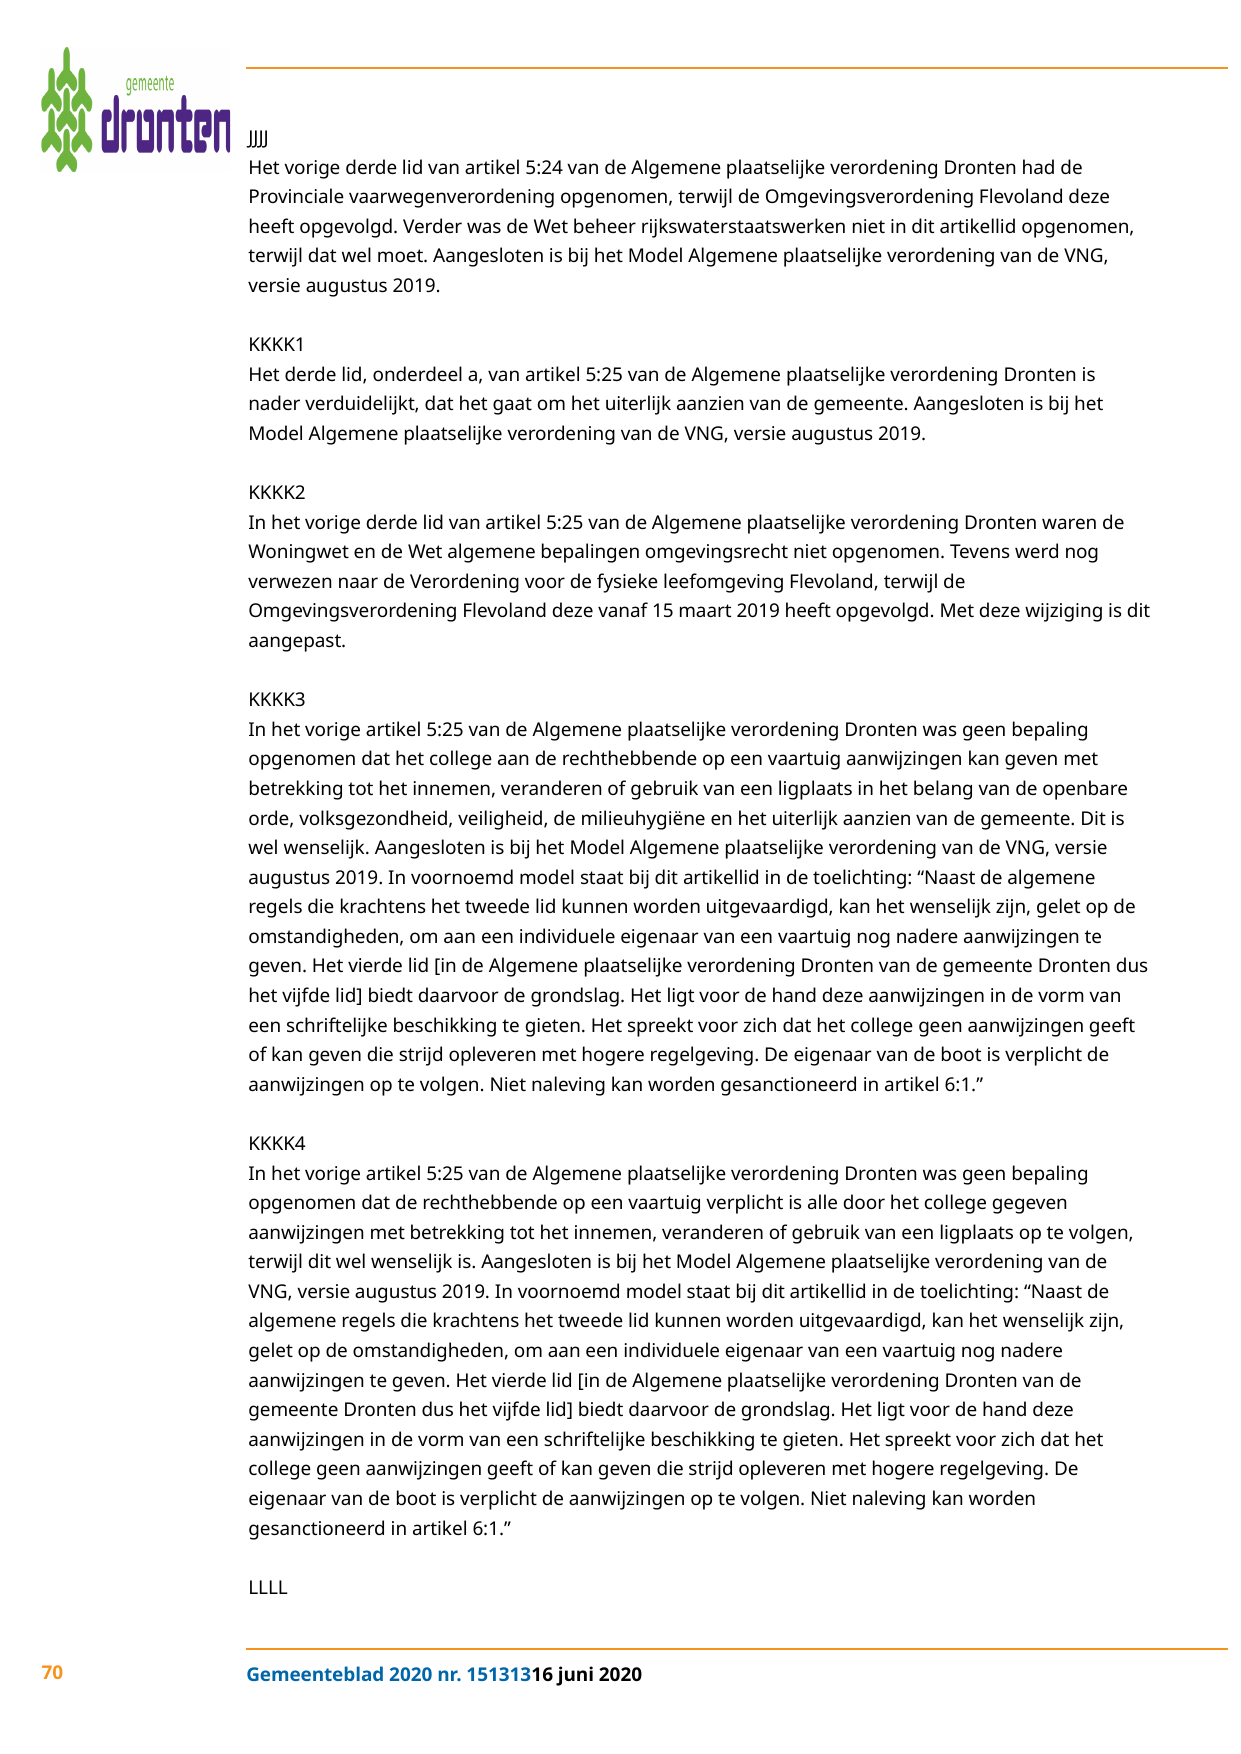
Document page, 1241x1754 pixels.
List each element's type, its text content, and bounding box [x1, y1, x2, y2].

text opgenomen dat de rechthebbende op een vaartuig verplicht is alle door het college gegeven aanwijzingen met betrekking tot het innemen, veranderen of gebruik van een ligplaats op te volgen, terwijl dit wel wenselijk is. Aangesloten is bij het Model Algemene plaatselijke verordening van de VNG, versie augustus 2019. In voornoemd model staat bij dit artikellid in de toelichting: “Naast de algemene regels die krachtens het tweede lid kunnen worden uitgevaardigd, kan het wenselijk zijn, gelet op de omstandigheden, om aan een individuele eigenaar van een vaartuig nog nadere aanwijzingen te geven. Het vierde lid [in de Algemene plaatselijke verordening Dronten van de gemeente Dronten dus het vijfde lid] biedt daarvoor de grondslag. Het ligt voor de hand deze aanwijzingen in de vorm van een schriftelijke beschikking te gieten. Het spreekt voor zich dat het college geen aanwijzingen geeft of kan geven die strijd opleveren met hogere regelgeving. De eigenaar van de boot is verplicht de aanwijzingen op te volgen. Niet naleving kan worden gesanctioneerd in artikel 6:1.” [248, 1189, 1152, 1541]
text KKKK3 [248, 686, 1152, 712]
text JJJJ [248, 124, 1152, 150]
text LLLL [248, 1574, 1152, 1600]
text Het derde lid, onderdeel a, van artikel 5:25 van de Algemene plaatselijke verordening Dronten is nader verduidelijkt, dat het gaat om het uiterlijk aanzien van de gemeente. Aangesloten is bij het Model Algemene plaatselijke verordening van de VNG, versie augustus 2019. [248, 361, 1152, 446]
text Het vorige derde lid van artikel 5:24 van de Algemene plaatselijke verordening Dronten had de Provinciale vaarwegenverordening opgenomen, terwijl de Omgevingsverordening Flevoland deze heeft opgevolgd. Verder was de Wet beheer rijkswaterstaatswerken niet in dit artikellid opgenomen, terwijl dat wel moet. Aangesloten is bij het Model Algemene plaatselijke verordening van de VNG, versie augustus 2019. [248, 154, 1152, 298]
text In het vorige artikel 5:25 van de Algemene plaatselijke verordening Dronten was geen bepaling [248, 716, 1152, 742]
text opgenomen dat het college aan de rechthebbende op een vaartuig aanwijzingen kan geven met betrekking tot het innemen, veranderen of gebruik van een ligplaats in het belang van de openbare orde, volksgezondheid, veiligheid, de milieuhygiëne en het uiterlijk aanzien van de gemeente. Dit is wel wenselijk. Aangesloten is bij het Model Algemene plaatselijke verordening van de VNG, versie augustus 2019. In voornoemd model staat bij dit artikellid in de toelichting: “Naast de algemene regels die krachtens het tweede lid kunnen worden uitgevaardigd, kan het wenselijk zijn, gelet op de omstandigheden, om aan een individuele eigenaar van een vaartuig nog nadere aanwijzingen te geven. Het vierde lid [in de Algemene plaatselijke verordening Dronten van de gemeente Dronten dus het vijfde lid] biedt daarvoor de grondslag. Het ligt voor de hand deze aanwijzingen in de vorm van een schriftelijke beschikking te gieten. Het spreekt voor zich dat het college geen aanwijzingen geeft of kan geven die strijd opleveren met hogere regelgeving. De eigenaar van de boot is verplicht de aanwijzingen op te volgen. Niet naleving kan worden gesanctioneerd in artikel 6:1.” [248, 746, 1152, 1097]
text In het vorige derde lid van artikel 5:25 van de Algemene plaatselijke verordening Dronten waren de Woningwet en de Wet algemene bepalingen omgevingsrecht niet opgenomen. Tevens werd nog verwezen naar de Verordening voor de fysieke leefomgeving Flevoland, terwijl de Omgevingsverordening Flevoland deze vanaf 15 maart 2019 heeft opgevolgd. Met deze wijziging is dit aangepast. [248, 509, 1152, 653]
picture [41, 47, 231, 172]
text KKKK1 [248, 331, 1152, 357]
text KKKK4 [248, 1130, 1152, 1156]
text In het vorige artikel 5:25 van de Algemene plaatselijke verordening Dronten was geen bepaling [248, 1160, 1152, 1186]
text KKKK2 [248, 479, 1152, 505]
